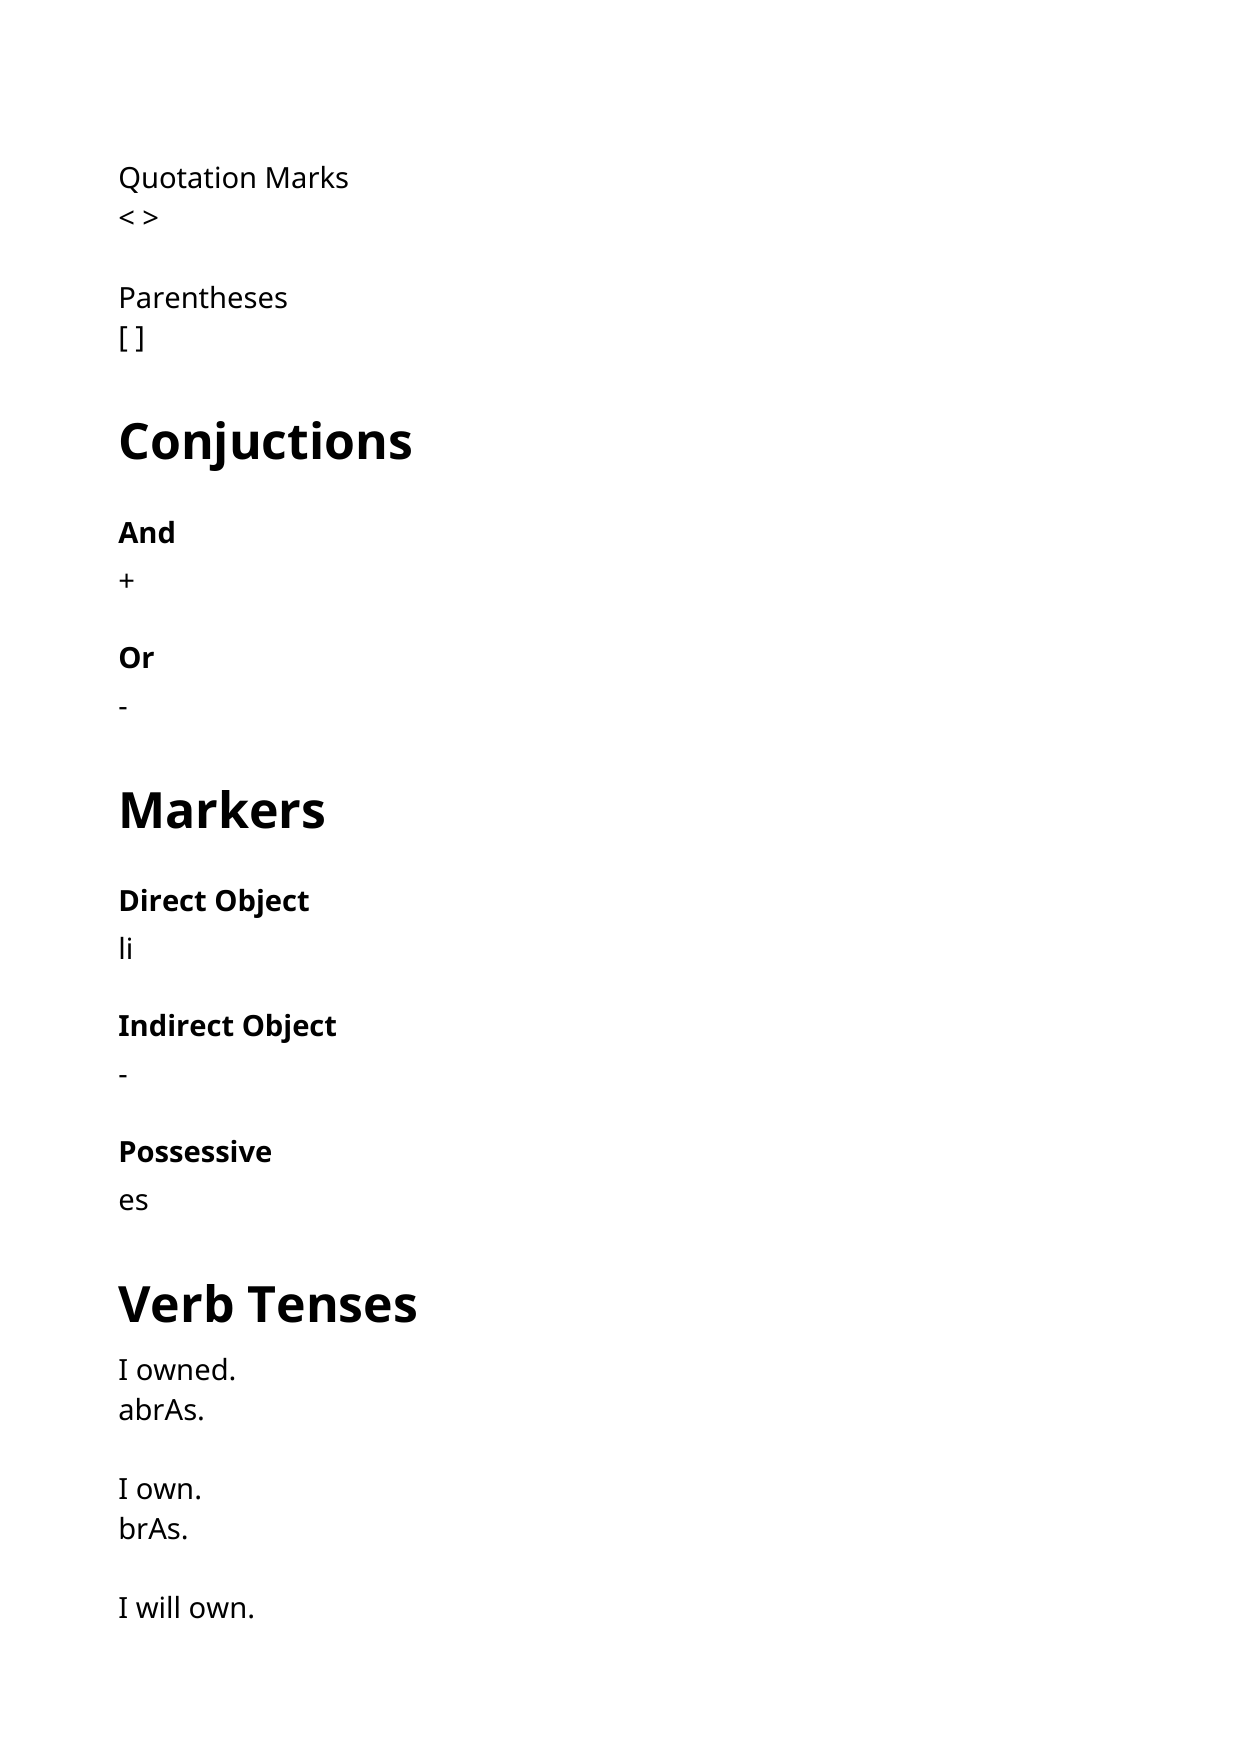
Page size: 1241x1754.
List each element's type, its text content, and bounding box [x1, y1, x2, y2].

subtitle Or [118, 637, 1122, 677]
text Parentheses [118, 277, 1122, 317]
text brAs. [118, 1508, 1122, 1548]
subtitle Possessive [118, 1131, 1122, 1171]
text I owned. [118, 1349, 1122, 1389]
text I will own. [118, 1587, 1122, 1627]
text abrAs. [118, 1389, 1122, 1428]
subtitle And [118, 512, 1122, 552]
subtitle Markers [118, 775, 1122, 843]
subtitle Direct Object [118, 880, 1122, 920]
text - [118, 685, 1122, 725]
text I own. [118, 1468, 1122, 1508]
text - [118, 1054, 1122, 1093]
text [ ] [118, 317, 1122, 356]
subtitle Conjuctions [118, 406, 1122, 474]
text li [118, 928, 1122, 968]
text es [118, 1179, 1122, 1218]
subtitle Indirect Object [118, 1006, 1122, 1045]
subtitle Verb Tenses [118, 1268, 1122, 1337]
text + [118, 560, 1122, 599]
text < > [118, 197, 1122, 237]
text Quotation Marks [118, 158, 1122, 197]
